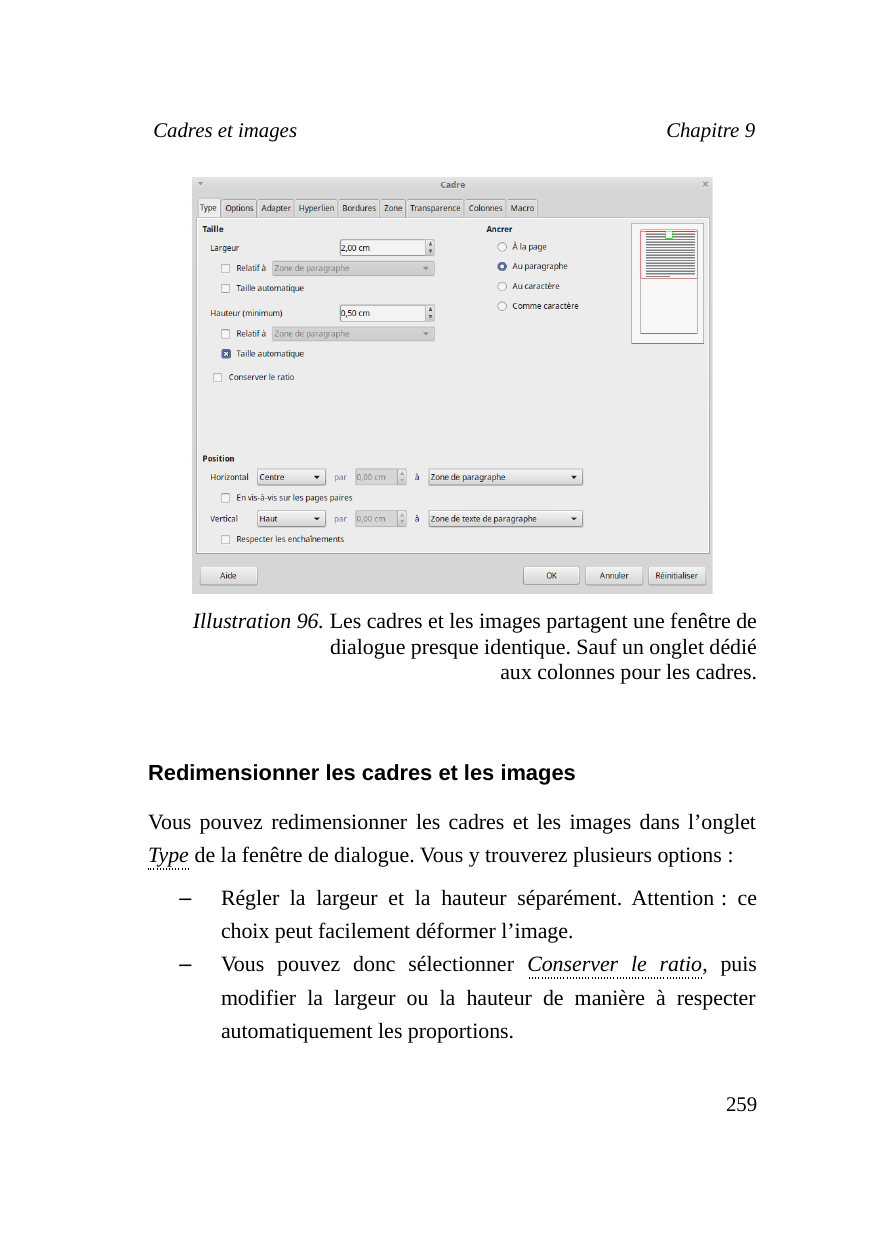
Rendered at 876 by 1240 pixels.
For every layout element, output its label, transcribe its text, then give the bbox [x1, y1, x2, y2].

text Vous pouvez redimensionner les cadres et les images dans l’onglet Type de la fenêtre de dialogue. Vous y trouverez plusieurs options : [148, 803, 757, 869]
list Régler la largeur et la hauteur séparément. Attention : ce choix peut facilement déformer l’image. [179, 878, 757, 945]
subtitle Les cadres et les images partagent une fenêtre de dialogue presque identique. Sauf un onglet dédié aux colonnes pour les cadres. [148, 608, 757, 684]
picture [192, 177, 713, 594]
list Vous pouvez donc sélectionner Conserver le ratio, puis modifier la largeur ou la hauteur de manière à respecter automatiquement les proportions. [179, 945, 757, 1045]
subtitle Redimensionner les cadres et les images [148, 757, 757, 786]
